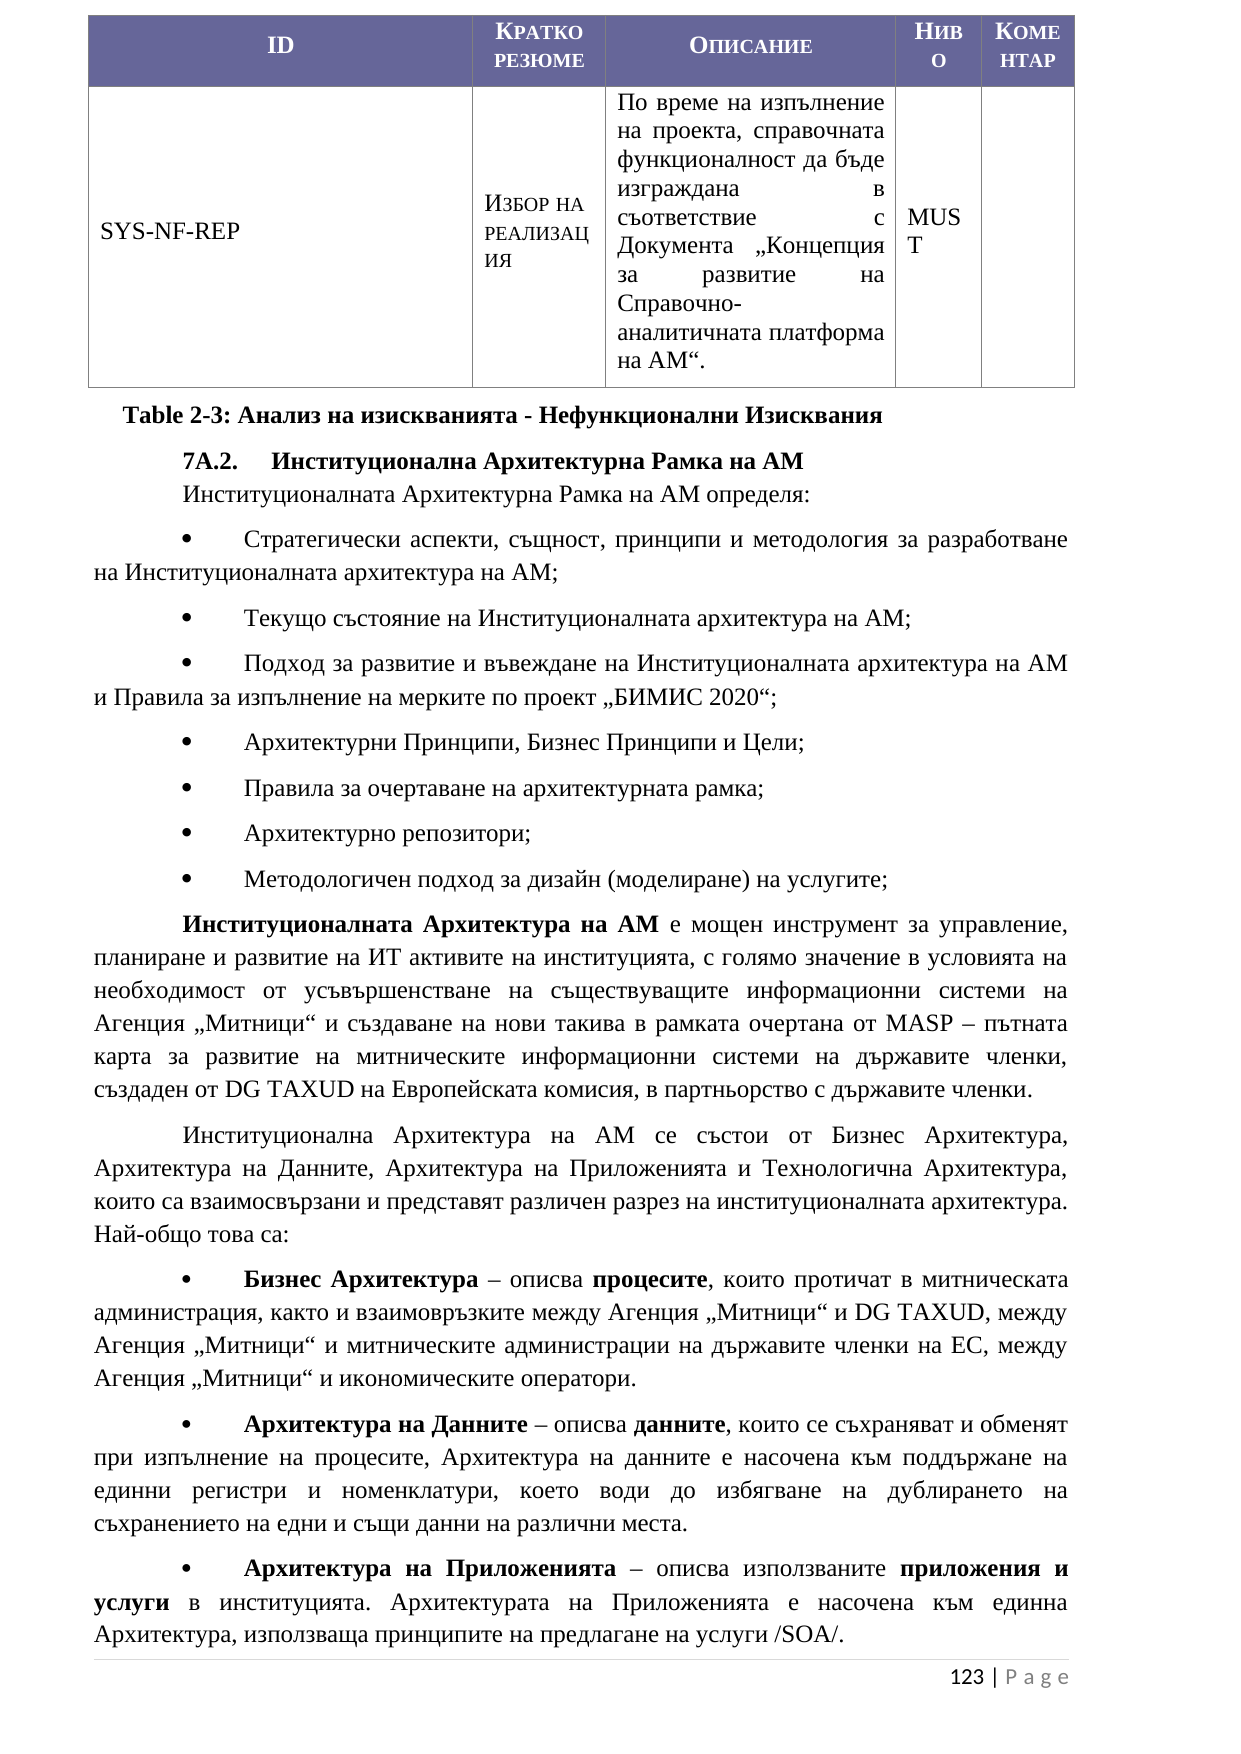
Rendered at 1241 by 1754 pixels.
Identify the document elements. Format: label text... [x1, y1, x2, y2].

text Table 2-3: Анализ на изискванията - Нефункционални Изисквания [94, 400, 1069, 429]
list Правила за очертаване на архитектурната рамка; [94, 773, 1069, 801]
list Архитектура на Данните – описва данните, които се съхраняват и обменят при изпълнение на процесите, Архитектура на данните е насочена към поддържане на единни регистри и номенклатури, което води до избягване на дублирането на съхранението на едни и същи данни на различни места. [94, 1409, 1069, 1537]
list Методологичен подход за дизайн (моделиране) на услугите; [94, 864, 1069, 892]
list Архитектурно репозитори; [94, 818, 1069, 847]
table_header ID [89, 16, 472, 86]
list Текущо състояние на Институционалната архитектура на АМ; [94, 603, 1069, 632]
table_header Кратко резюме [473, 16, 605, 86]
text Институционалната Архитектура на АМ е мощен инструмент за управление, планиране и развитие на ИТ активите на институцията, с голямо значение в условията на необходимост от усъвършенстване на съществуващите информационни системи на Агенция „Митници“ и създаване на нови такива в рамката очертана от MASP – пътната карта за развитие на митническите информационни системи на държавите членки, създаден от DG TAXUD на Европейската комисия, в партньорство с държавите членки. [94, 909, 1069, 1103]
subtitle 7А.2. Институционална Архитектурна Рамка на АМ [94, 446, 1069, 475]
table_header Ниво [896, 16, 981, 86]
table_header Описание [606, 16, 895, 86]
list Стратегически аспекти, същност, принципи и методология за разработване на Институционалната архитектура на АМ; [94, 524, 1069, 586]
text Институционална Архитектура на АМ се състои от Бизнес Архитектура, Архитектура на Данните, Архитектура на Приложенията и Технологична Архитектура, които са взаимосвързани и представят различен разрез на институционалната архитектура. Най-общо това са: [94, 1120, 1069, 1248]
table_cell Избор на реализация [473, 87, 605, 387]
list Архитектурни Принципи, Бизнес Принципи и Цели; [94, 727, 1069, 756]
list Подход за развитие и въвеждане на Институционалната архитектура на АМ и Правила за изпълнение на мерките по проект „БИМИС 2020“; [94, 648, 1069, 710]
table_cell SYS-NF-REP [89, 87, 472, 387]
table_cell MUST [896, 87, 981, 387]
list Архитектура на Приложенията – описва използваните приложения и услуги в институцията. Архитектурата на Приложенията е насочена към единна Архитектура, използваща принципите на предлагане на услуги /SOA/. [94, 1553, 1069, 1648]
table_cell По време на изпълнение на проекта, справочната функционалност да бъде изграждана в съответствие с Документа „Концепция за развитие на Справочно-аналитичната платформа на АМ“. [606, 87, 895, 387]
text Институционалната Архитектурна Рамка на АМ определя: [94, 479, 1069, 508]
table_header Коментар [982, 16, 1074, 86]
list Бизнес Архитектура – описва процесите, които протичат в митническата администрация, както и взаимовръзките между Агенция „Митници“ и DG TAXUD, между Агенция „Митници“ и митническите администрации на държавите членки на ЕС, между Агенция „Митници“ и икономическите оператори. [94, 1264, 1069, 1392]
table_cell [982, 87, 1074, 387]
